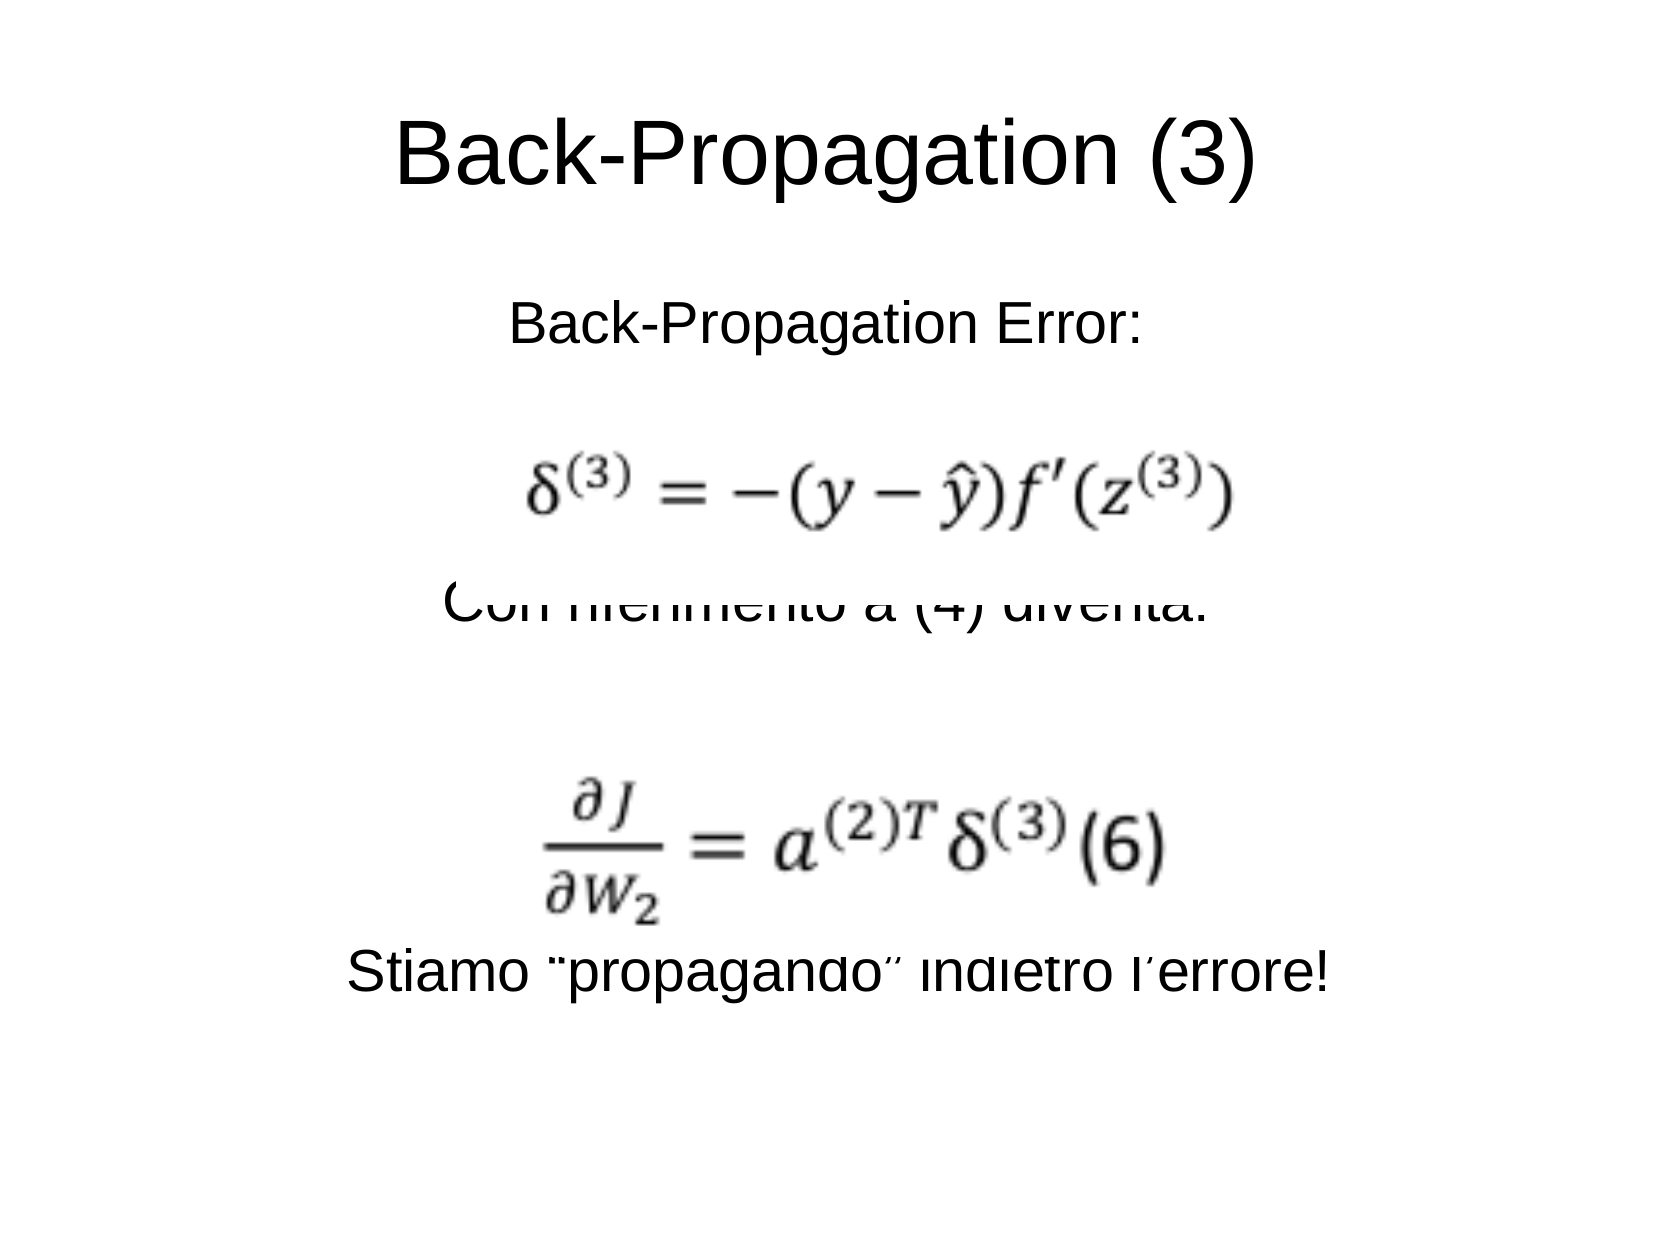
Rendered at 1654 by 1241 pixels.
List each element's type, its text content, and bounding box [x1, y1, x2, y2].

list Back-Propagation Error: Con riferimento a (4) diventa: Stiamo “propagando” indietro l’errore! [82, 290, 1571, 1010]
title Back-Propagation (3) [82, 49, 1571, 257]
picture [456, 389, 1288, 605]
picture [444, 678, 1229, 957]
